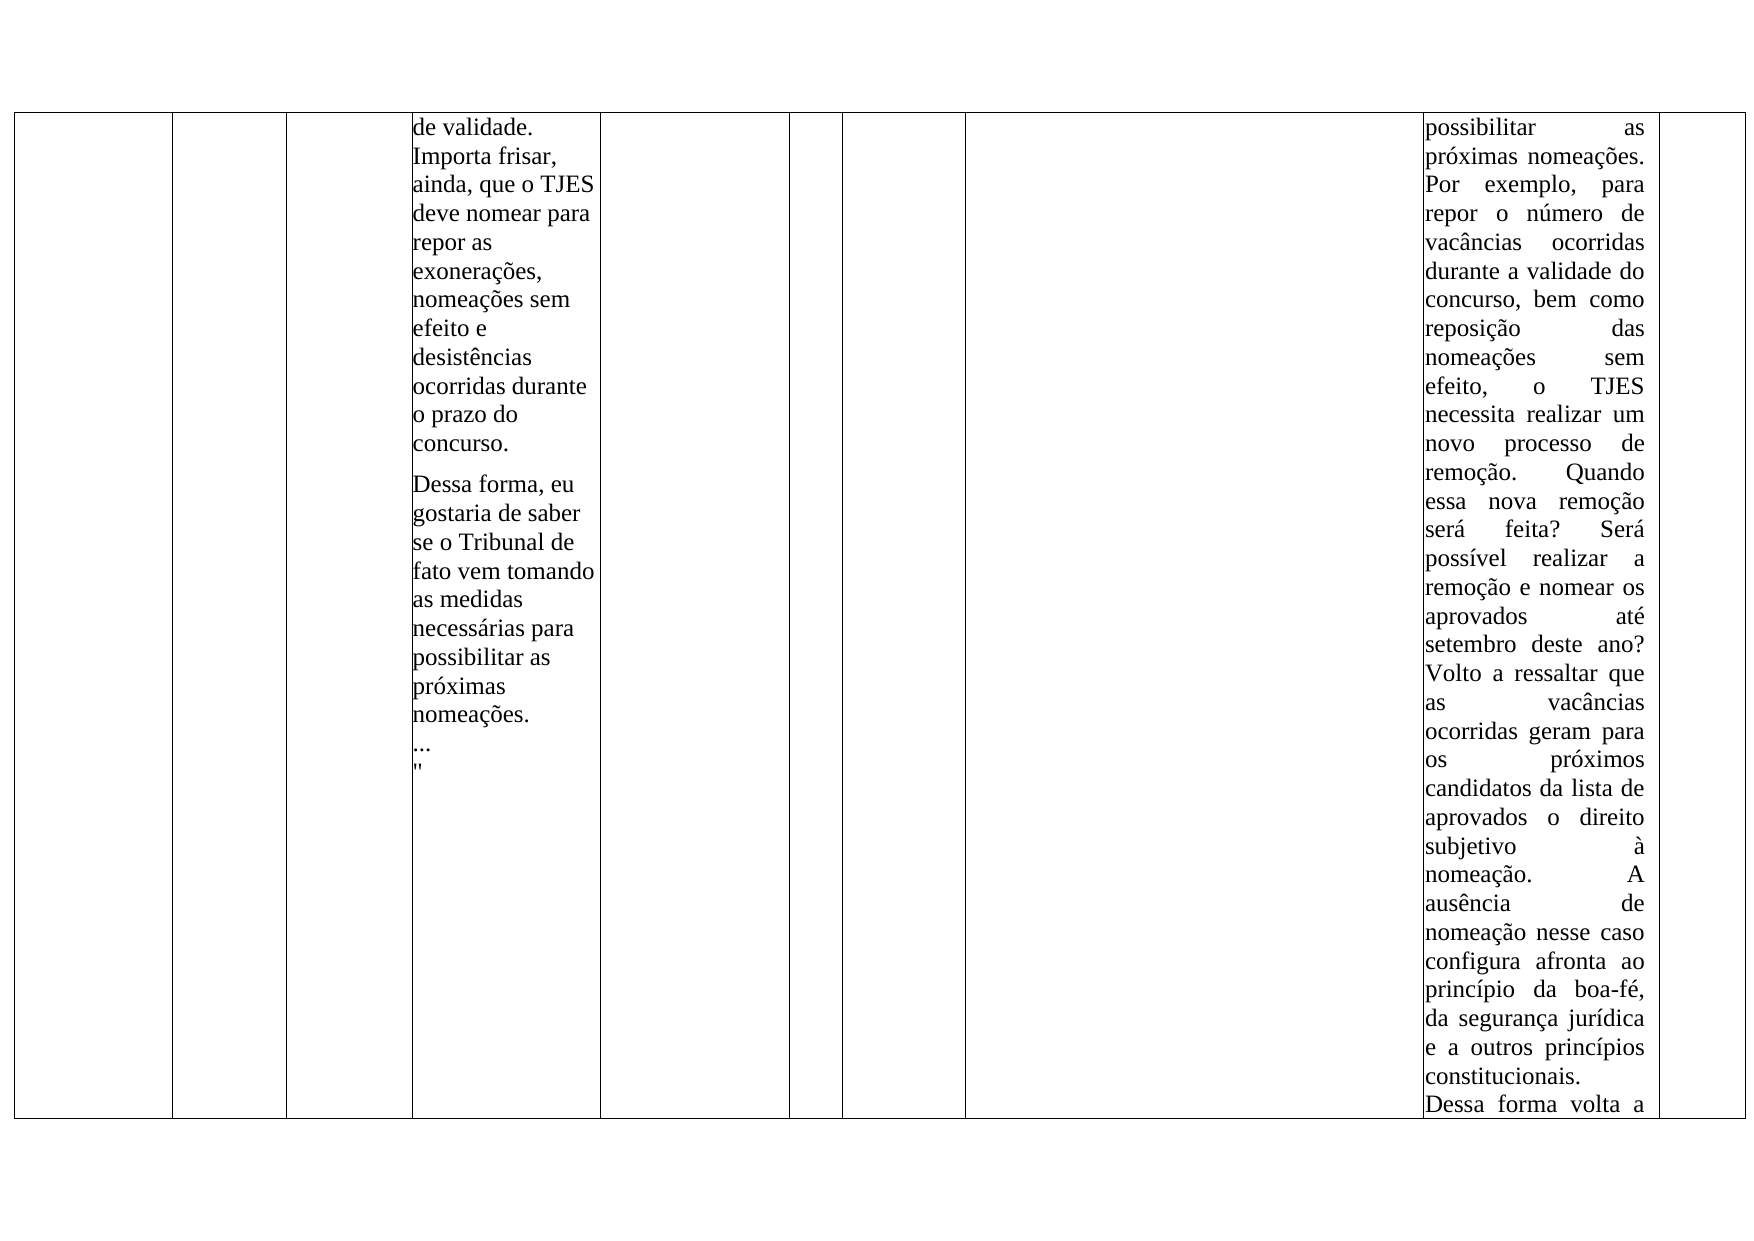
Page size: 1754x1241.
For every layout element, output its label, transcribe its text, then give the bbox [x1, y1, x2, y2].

table_cell [966, 113, 1423, 1118]
table_cell [843, 113, 965, 1118]
table_cell [790, 113, 842, 1118]
table_cell [173, 113, 286, 1118]
table_cell de validade. Importa frisar, ainda, que o TJES deve nomear para repor as exonerações, nomeações sem efeito e desistências ocorridas durante o prazo do concurso. Dessa forma, eu gostaria de saber se o Tribunal de fato vem tomando as medidas necessárias para possibilitar as próximas nomeações. ... " [413, 113, 600, 1118]
table_cell [15, 113, 172, 1118]
table_cell [601, 113, 789, 1118]
table_cell [1660, 113, 1745, 1118]
table_cell [287, 113, 412, 1118]
table_cell possibilitar as próximas nomeações. Por exemplo, para repor o número de vacâncias ocorridas durante a validade do concurso, bem como reposição das nomeações sem efeito, o TJES necessita realizar um novo processo de remoção. Quando essa nova remoção será feita? Será possível realizar a remoção e nomear os aprovados até setembro deste ano? Volto a ressaltar que as vacâncias ocorridas geram para os próximos candidatos da lista de aprovados o direito subjetivo à nomeação. A ausência de nomeação nesse caso configura afronta ao princípio da boa-fé, da segurança jurídica e a outros princípios constitucionais. Dessa forma volta a [1424, 113, 1659, 1118]
